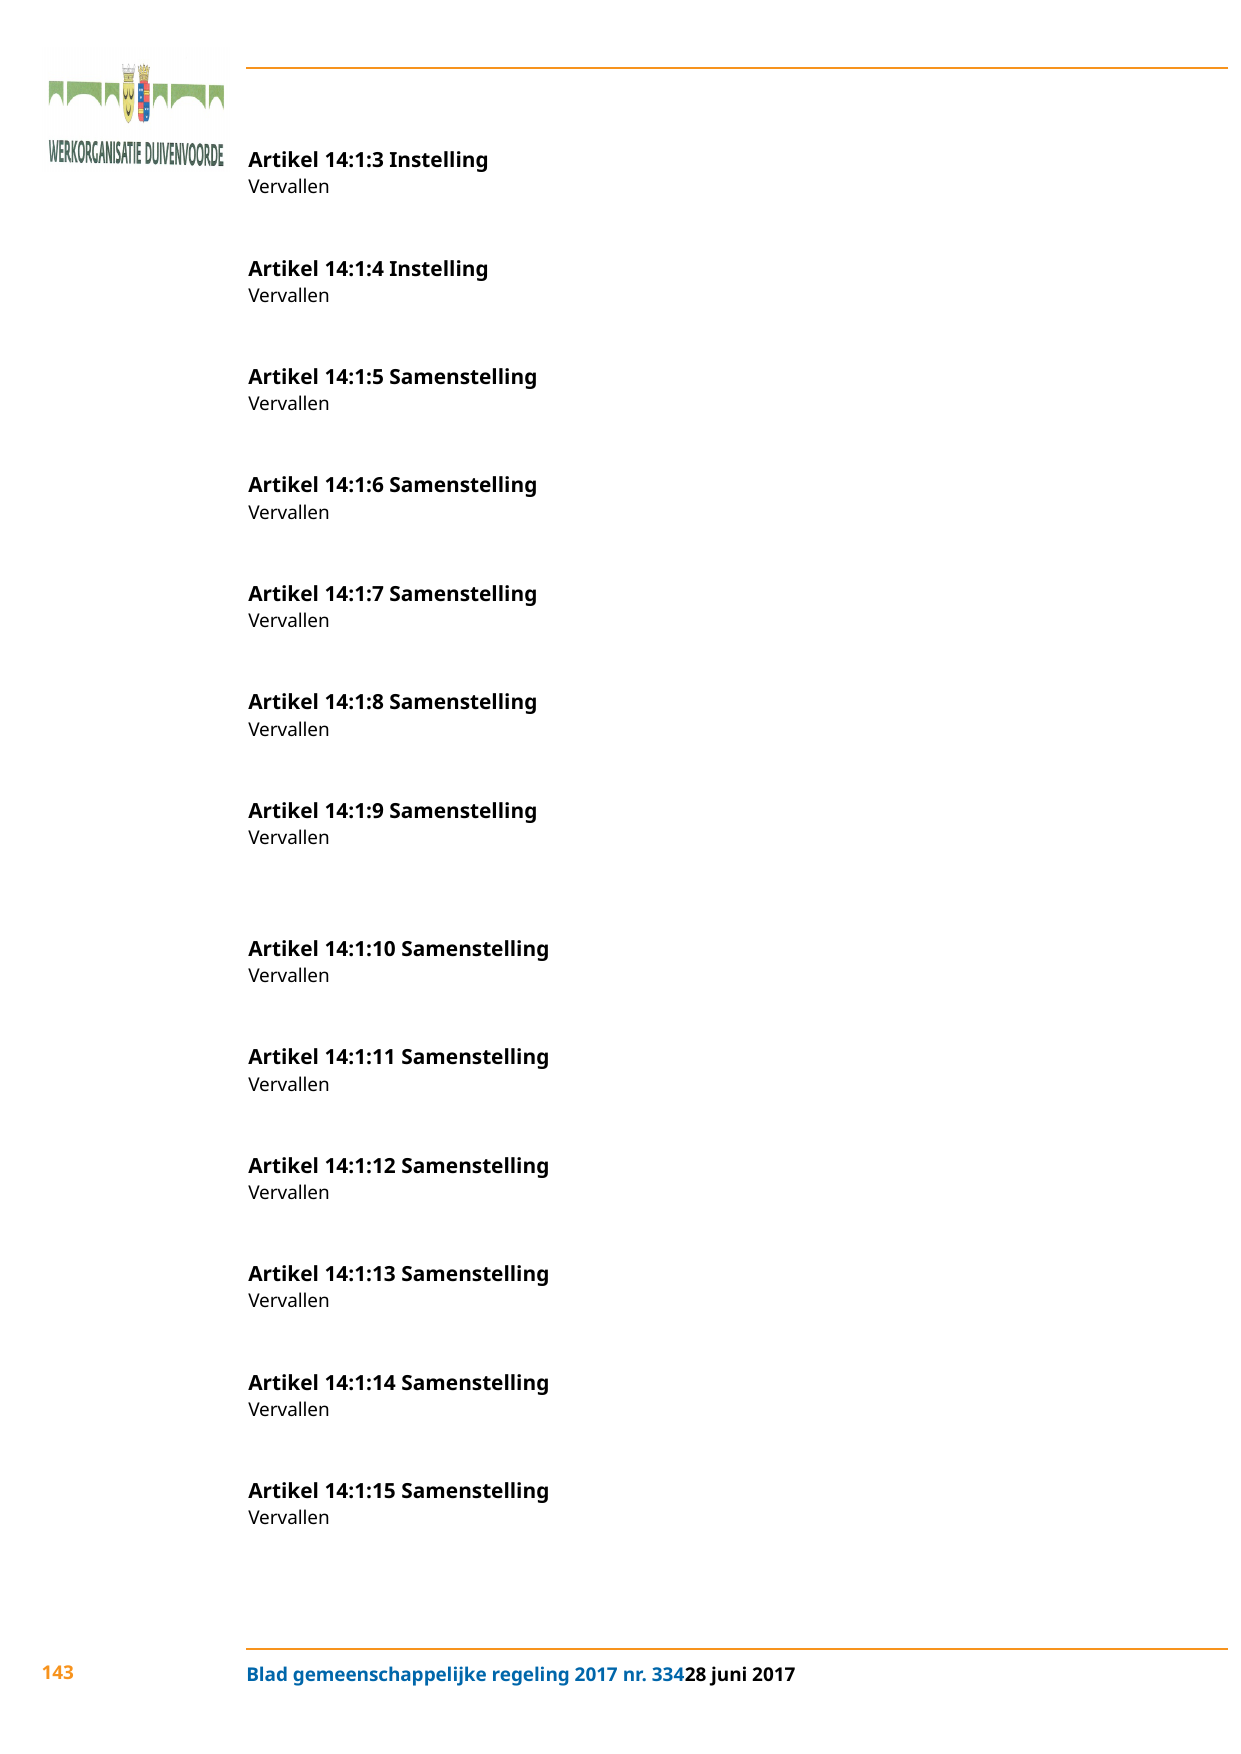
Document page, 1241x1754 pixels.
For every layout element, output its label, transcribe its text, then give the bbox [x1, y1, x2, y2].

text Vervallen [248, 1396, 1152, 1422]
picture [41, 47, 231, 172]
text Vervallen [248, 1288, 1152, 1313]
text Vervallen [248, 607, 1152, 633]
text Vervallen [248, 1071, 1152, 1096]
text Vervallen [248, 716, 1152, 742]
text Artikel 14:1:3 Instelling [248, 145, 1152, 174]
text Artikel 14:1:10 Samenstelling [248, 934, 1152, 962]
text Vervallen [248, 391, 1152, 416]
text Vervallen [248, 962, 1152, 988]
text Vervallen [248, 174, 1152, 199]
text Artikel 14:1:13 Samenstelling [248, 1259, 1152, 1288]
text Artikel 14:1:15 Samenstelling [248, 1476, 1152, 1504]
text Artikel 14:1:8 Samenstelling [248, 687, 1152, 716]
text Vervallen [248, 282, 1152, 308]
text Vervallen [248, 1504, 1152, 1530]
text Artikel 14:1:6 Samenstelling [248, 471, 1152, 499]
text Artikel 14:1:11 Samenstelling [248, 1042, 1152, 1071]
text Vervallen [248, 499, 1152, 525]
text Artikel 14:1:7 Samenstelling [248, 579, 1152, 607]
text Artikel 14:1:5 Samenstelling [248, 362, 1152, 391]
text Artikel 14:1:4 Instelling [248, 254, 1152, 282]
text Artikel 14:1:12 Samenstelling [248, 1151, 1152, 1179]
text Vervallen [248, 824, 1152, 850]
text Artikel 14:1:9 Samenstelling [248, 796, 1152, 824]
text Artikel 14:1:14 Samenstelling [248, 1368, 1152, 1396]
text Vervallen [248, 1179, 1152, 1205]
